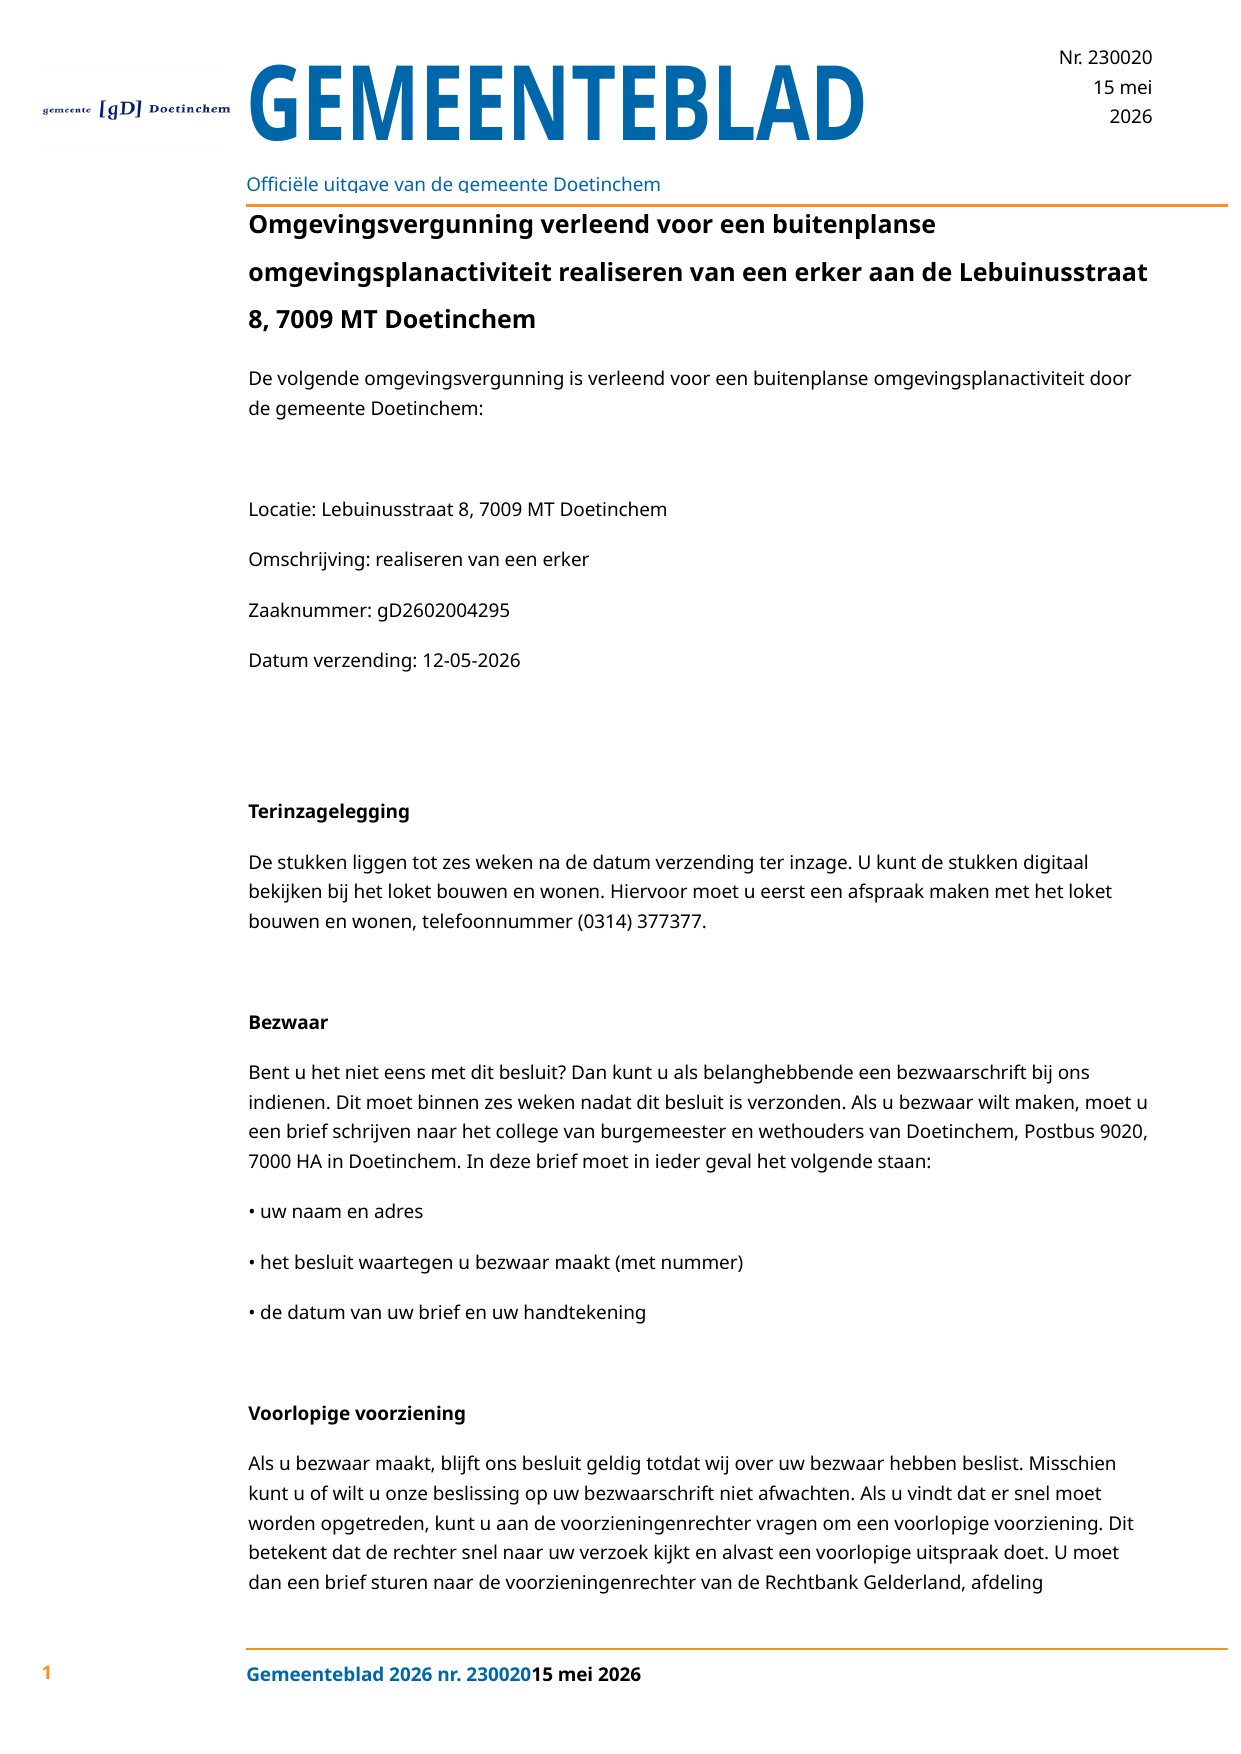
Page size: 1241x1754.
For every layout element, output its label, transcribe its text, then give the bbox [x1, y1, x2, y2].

text Zaaknummer: gD2602004295 [248, 597, 1152, 622]
text Bezwaar [248, 1009, 1152, 1034]
text Omgevingsvergunning verleend voor een buitenplanse omgevingsplanactiviteit realiseren van een erker aan de Lebuinusstraat 8, 7009 MT Doetinchem [248, 207, 1152, 336]
text Omschrijving: realiseren van een erker [248, 546, 1152, 572]
text • het besluit waartegen u bezwaar maakt (met nummer) [248, 1249, 1152, 1274]
text • de datum van uw brief en uw handtekening [248, 1299, 1152, 1325]
text De stukken liggen tot zes weken na de datum verzending ter inzage. U kunt de stukken digitaal bekijken bij het loket bouwen en wonen. Hiervoor moet u eerst een afspraak maken met het loket bouwen en wonen, telefoonnummer (0314) 377377. [248, 849, 1152, 934]
text • uw naam en adres [248, 1198, 1152, 1224]
text Bent u het niet eens met dit besluit? Dan kunt u als belanghebbende een bezwaarschrift bij ons indienen. Dit moet binnen zes weken nadat dit besluit is verzonden. Als u bezwaar wilt maken, moet u een brief schrijven naar het college van burgemeester en wethouders van Doetinchem, Postbus 9020, 7000 HA in Doetinchem. In deze brief moet in ieder geval het volgende staan: [248, 1059, 1152, 1174]
text De volgende omgevingsvergunning is verleend voor een buitenplanse omgevingsplanactiviteit door de gemeente Doetinchem: [248, 366, 1152, 421]
text Voorlopige voorziening [248, 1400, 1152, 1426]
text Locatie: Lebuinusstraat 8, 7009 MT Doetinchem [248, 496, 1152, 522]
picture [41, 47, 231, 172]
text Als u bezwaar maakt, blijft ons besluit geldig totdat wij over uw bezwaar hebben beslist. Misschien kunt u of wilt u onze beslissing op uw bezwaarschrift niet afwachten. Als u vindt dat er snel moet worden opgetreden, kunt u aan de voorzieningenrechter vragen om een voorlopige voorziening. Dit betekent dat de rechter snel naar uw verzoek kijkt en alvast een voorlopige uitspraak doet. U moet dan een brief sturen naar de voorzieningenrechter van de Rechtbank Gelderland, afdeling [248, 1451, 1152, 1594]
text Terinzagelegging [248, 798, 1152, 824]
text Datum verzending: 12-05-2026 [248, 647, 1152, 673]
